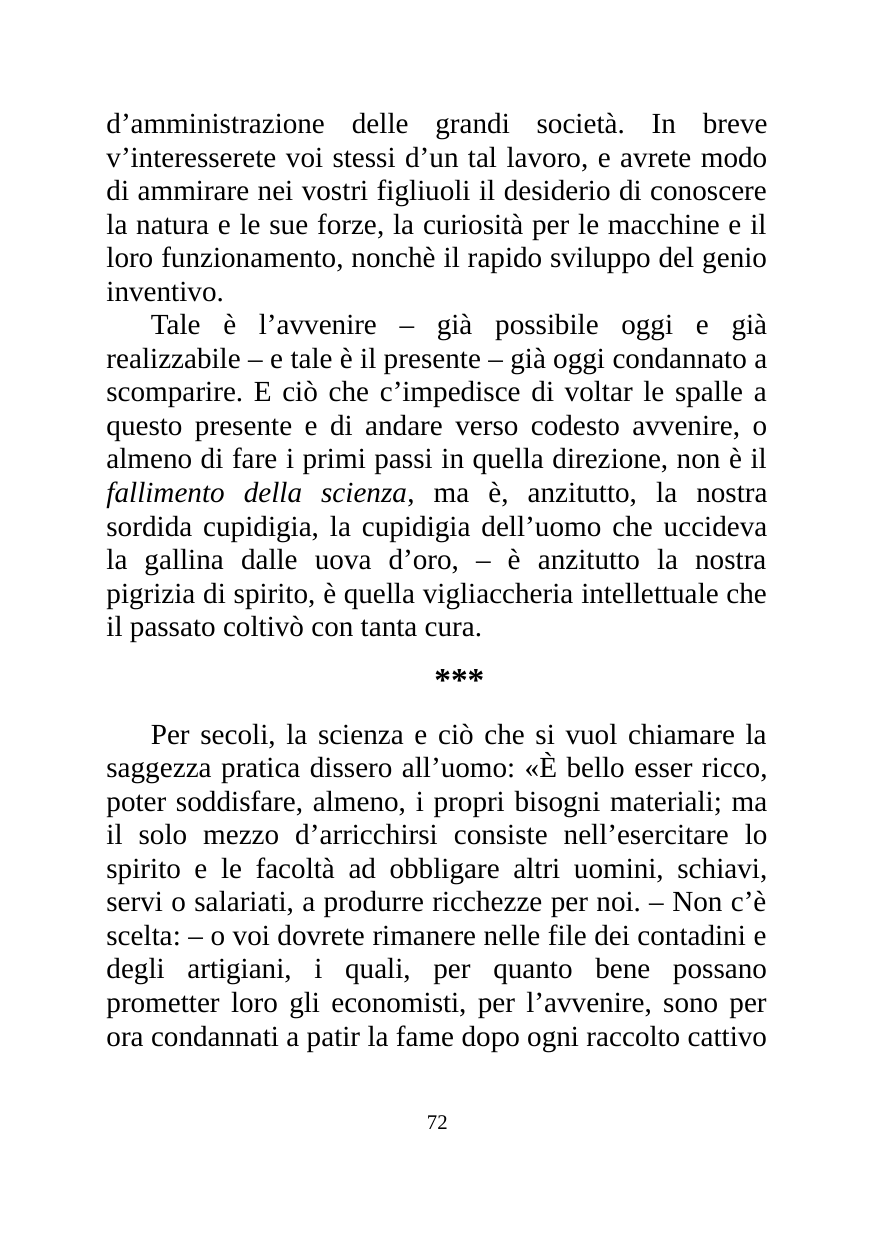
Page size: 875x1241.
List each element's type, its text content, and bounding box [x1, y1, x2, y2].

text d’amministrazione delle grandi società. In breve v’interesserete voi stessi d’un tal lavoro, e avrete modo di ammirare nei vostri figliuoli il desiderio di conoscere la natura e le sue forze, la curiosità per le macchine e il loro funzionamento, nonchè il rapido sviluppo del genio inventivo. [106, 106, 768, 307]
text Tale è l’avvenire – già possibile oggi e già realizzabile – e tale è il presente – già oggi condannato a scomparire. E ciò che c’impedisce di voltar le spalle a questo presente e di andare verso codesto avvenire, o almeno di fare i primi passi in quella direzione, non è il fallimento della scienza, ma è, anzitutto, la nostra sordida cupidigia, la cupidigia dell’uomo che uccideva la gallina dalle uova d’oro, – è anzitutto la nostra pigrizia di spirito, è quella vigliaccheria intellettuale che il passato coltivò con tanta cura. [106, 307, 768, 643]
text Per secoli, la scienza e ciò che si vuol chiamare la saggezza pratica dissero all’uomo: «È bello esser ricco, poter soddisfare, almeno, i propri bisogni materiali; ma il solo mezzo d’arricchirsi consiste nell’esercitare lo spirito e le facoltà ad obbligare altri uomini, schiavi, servi o salariati, a produrre ricchezze per noi. – Non c’è scelta: – o voi dovrete rimanere nelle file dei contadini e degli artigiani, i quali, per quanto bene possano prometter loro gli economisti, per l’avvenire, sono per ora condannati a patir la fame dopo ogni raccolto cattivo [106, 717, 768, 1052]
text *** [106, 661, 768, 699]
